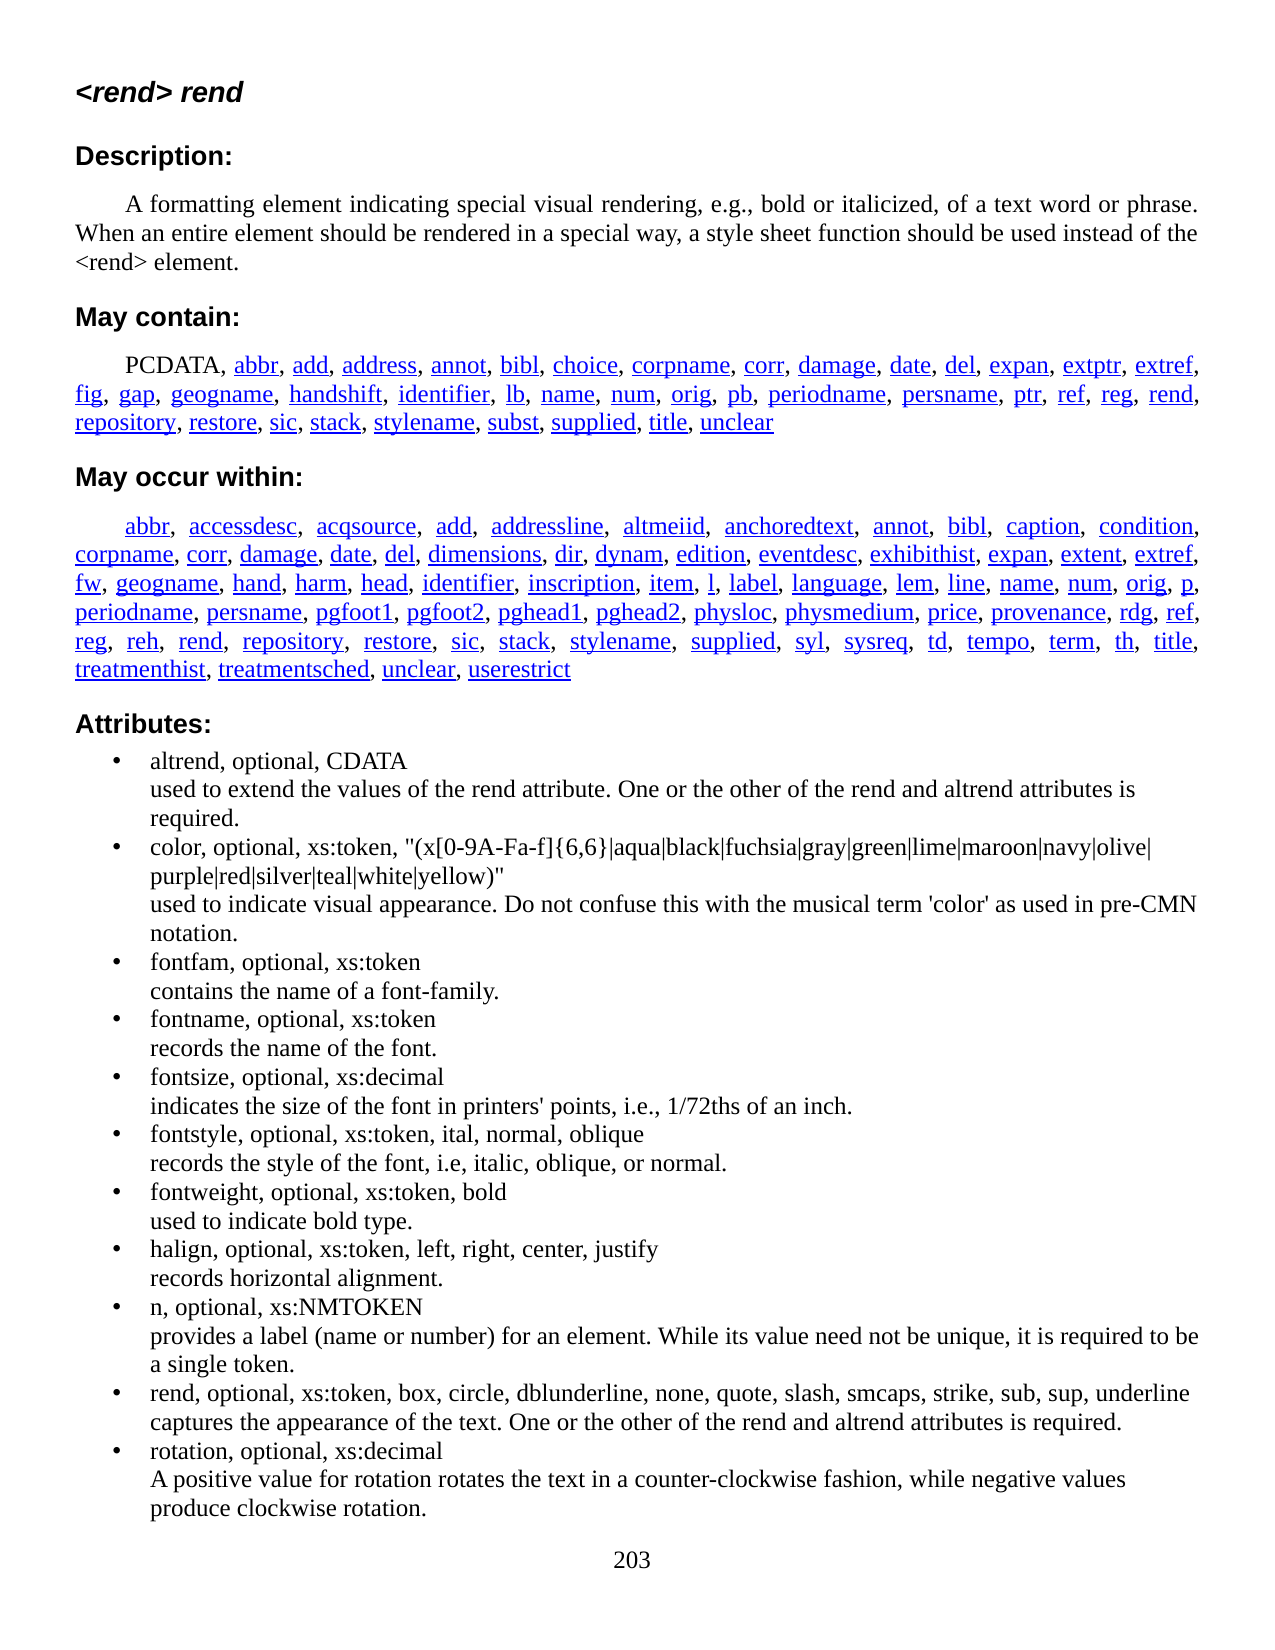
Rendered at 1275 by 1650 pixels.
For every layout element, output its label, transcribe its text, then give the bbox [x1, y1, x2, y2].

text abbr, accessdesc, acqsource, add, addressline, altmeiid, anchoredtext, annot, bibl, caption, condition, corpname, corr, damage, date, del, dimensions, dir, dynam, edition, eventdesc, exhibithist, expan, extent, extref, fw, geogname, hand, harm, head, identifier, inscription, item, l, label, language, lem, line, name, num, orig, p, periodname, persname, pgfoot1, pgfoot2, pghead1, pghead2, physloc, physmedium, price, provenance, rdg, ref, reg, reh, rend, repository, restore, sic, stack, stylename, supplied, syl, sysreq, td, tempo, term, th, title, treatmenthist, treatmentsched, unclear, userestrict [75, 511, 1200, 683]
subtitle May contain: [75, 301, 1200, 332]
list fontfam, optional, xs:token contains the name of a font-family. [112, 947, 1200, 1004]
list halign, optional, xs:token, left, right, center, justify records horizontal alignment. [112, 1234, 1200, 1292]
subtitle May occur within: [75, 461, 1200, 492]
list color, optional, xs:token, "(x[0-9A-Fa-f]{6,6}|aqua|black|fuchsia|gray|green|lime|maroon|navy|olive|purple|red|silver|teal|white|yellow)" used to indicate visual appearance. Do not confuse this with the musical term 'color' as used in pre-CMN notation. [112, 832, 1200, 947]
subtitle <rend> rend [75, 75, 1200, 108]
list fontsize, optional, xs:decimal indicates the size of the font in printers' points, i.e., 1/72ths of an inch. [112, 1062, 1200, 1119]
text PCDATA, abbr, add, address, annot, bibl, choice, corpname, corr, damage, date, del, expan, extptr, extref, fig, gap, geogname, handshift, identifier, lb, name, num, orig, pb, periodname, persname, ptr, ref, reg, rend, repository, restore, sic, stack, stylename, subst, supplied, title, unclear [75, 350, 1200, 436]
list n, optional, xs:NMTOKEN provides a label (name or number) for an element. While its value need not be unique, it is required to be a single token. [112, 1292, 1200, 1378]
list fontweight, optional, xs:token, bold used to indicate bold type. [112, 1177, 1200, 1234]
subtitle Attributes: [75, 708, 1200, 739]
list rend, optional, xs:token, box, circle, dblunderline, none, quote, slash, smcaps, strike, sub, sup, underline captures the appearance of the text. One or the other of the rend and altrend attributes is required. [112, 1378, 1200, 1436]
list fontstyle, optional, xs:token, ital, normal, oblique records the style of the font, i.e, italic, oblique, or normal. [112, 1119, 1200, 1177]
list fontname, optional, xs:token records the name of the font. [112, 1004, 1200, 1062]
text A formatting element indicating special visual rendering, e.g., bold or italicized, of a text word or phrase. When an entire element should be rendered in a special way, a style sheet function should be used instead of the <rend> element. [75, 189, 1200, 276]
list rotation, optional, xs:decimal A positive value for rotation rotates the text in a counter-clockwise fashion, while negative values produce clockwise rotation. [112, 1436, 1200, 1522]
subtitle Description: [75, 140, 1200, 171]
list altrend, optional, CDATA used to extend the values of the rend attribute. One or the other of the rend and altrend attributes is required. [112, 746, 1200, 832]
